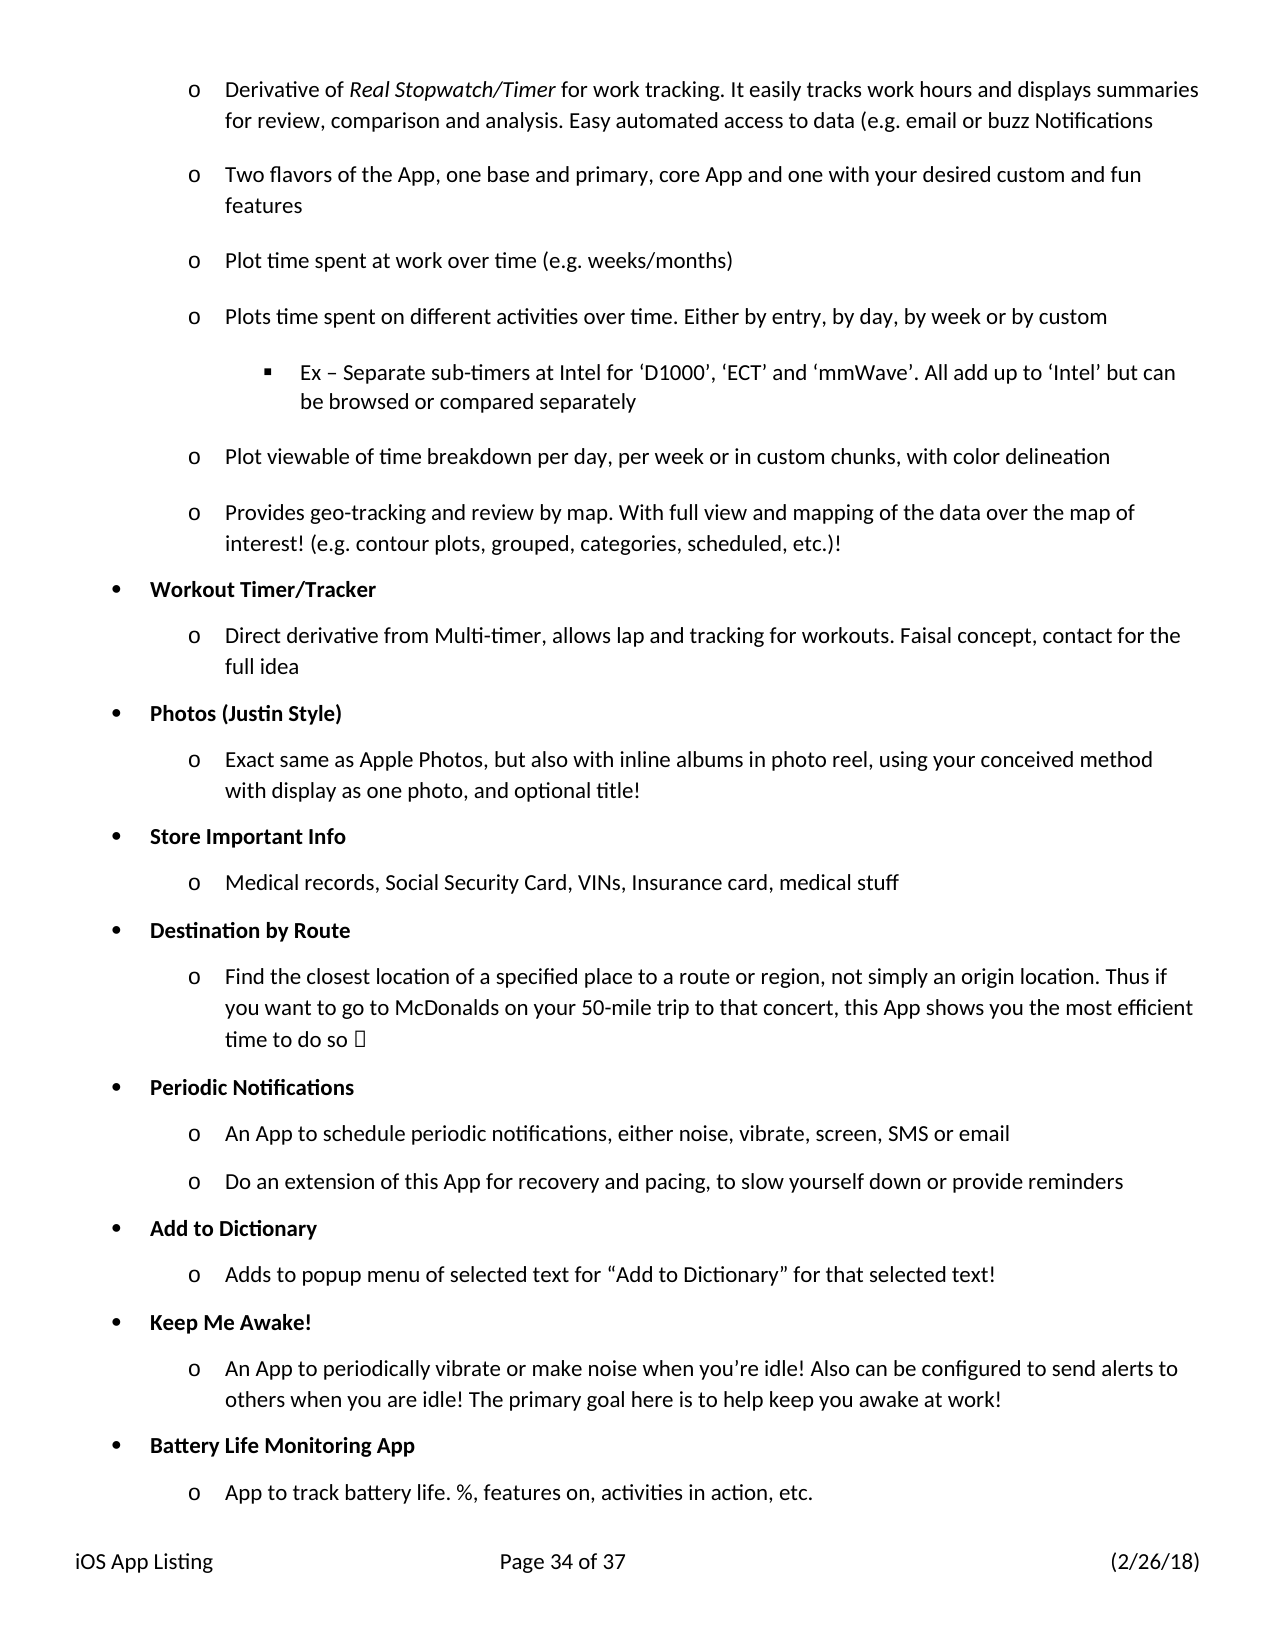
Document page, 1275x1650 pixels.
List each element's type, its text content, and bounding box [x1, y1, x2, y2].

list Photos (Justin Style) [112, 699, 1200, 727]
list Store Important Info [112, 822, 1200, 850]
list Find the closest location of a specified place to a route or region, not simply an origin location. Thus if you want to go to McDonalds on your 50-mile trip to that concert, this App shows you the most efficient time to do so  [187, 962, 1200, 1054]
list Do an extension of this App for recovery and pacing, to slow yourself down or provide reminders [187, 1167, 1200, 1196]
list App to track battery life. %, features on, activities in action, etc. [187, 1478, 1200, 1507]
list Exact same as Apple Photos, but also with inline albums in photo reel, using your conceived method with display as one photo, and optional title! [187, 745, 1200, 804]
list Adds to popup menu of selected text for “Add to Dictionary” for that selected text! [187, 1261, 1200, 1290]
list Destination by Route [112, 916, 1200, 944]
list Battery Life Monitoring App [112, 1432, 1200, 1460]
list An App to periodically vibrate or make noise when you’re idle! Also can be configured to send alerts to others when you are idle! The primary goal here is to help keep you awake at work! [187, 1354, 1200, 1413]
list An App to schedule periodic notifications, either noise, vibrate, screen, SMS or email [187, 1119, 1200, 1148]
list Provides geo-tracking and review by map. With full view and mapping of the data over the map of interest! (e.g. contour plots, grouped, categories, scheduled, etc.)! [187, 498, 1200, 557]
list Plots time spent on different activities over time. Either by entry, by day, by week or by custom [187, 302, 1200, 331]
list Plot time spent at work over time (e.g. weeks/months) [187, 246, 1200, 275]
list Periodic Notifications [112, 1073, 1200, 1101]
list Ex – Separate sub-timers at Intel for ‘D1000’, ‘ECT’ and ‘mmWave’. All add up to ‘Intel’ but can be browsed or compared separately [262, 358, 1200, 415]
list Medical records, Social Security Card, VINs, Insurance card, medical stuff [187, 868, 1200, 898]
list Two flavors of the App, one base and primary, core App and one with your desired custom and fun features [187, 161, 1200, 219]
list Derivative of Real Stopwatch/Timer for work tracking. It easily tracks work hours and displays summaries for review, comparison and analysis. Easy automated access to data (e.g. email or buzz Notifications [187, 75, 1200, 134]
list Workout Timer/Tracker [112, 575, 1200, 603]
list Keep Me Awake! [112, 1308, 1200, 1336]
list Add to Dictionary [112, 1214, 1200, 1242]
list Plot viewable of time breakdown per day, per week or in custom chunks, with color delineation [187, 442, 1200, 471]
list Direct derivative from Multi-timer, allows lap and tracking for workouts. Faisal concept, contact for the full idea [187, 621, 1200, 680]
